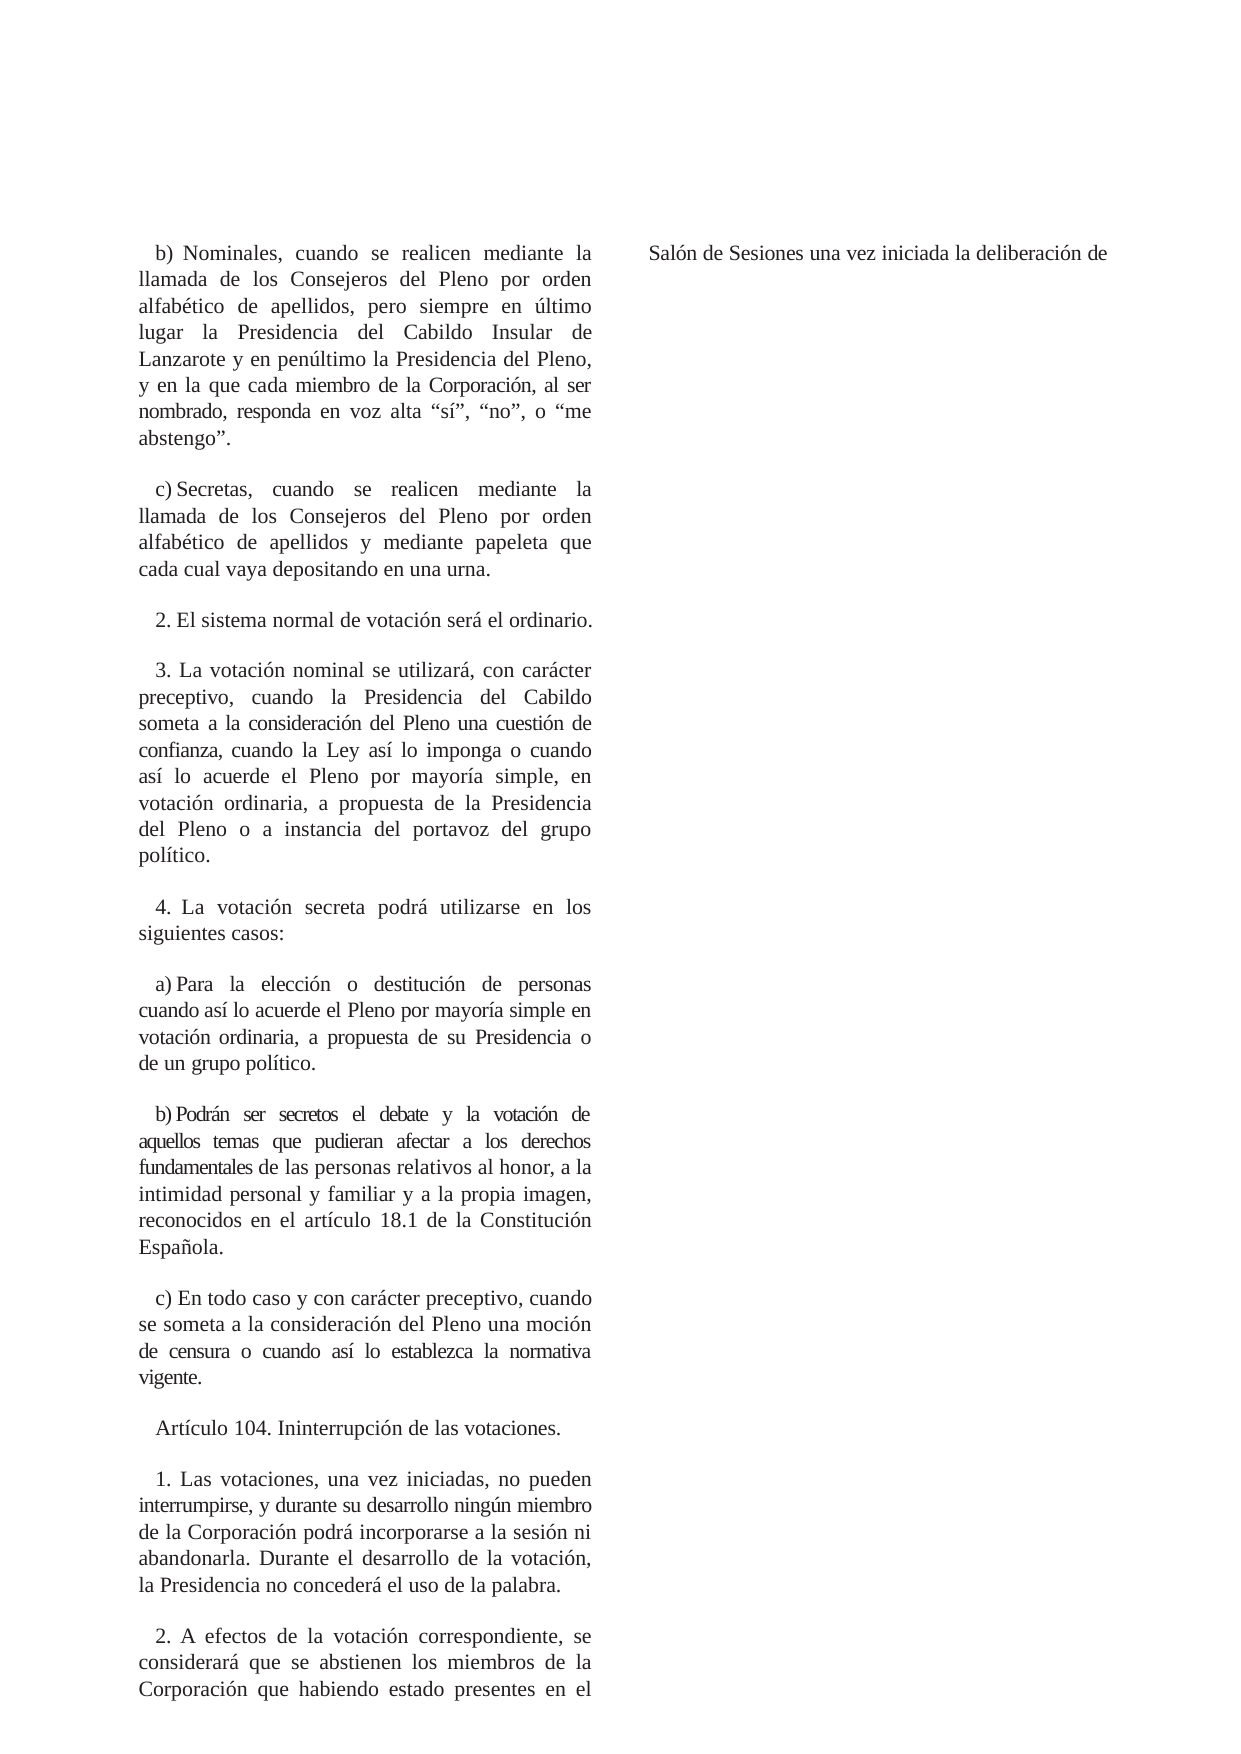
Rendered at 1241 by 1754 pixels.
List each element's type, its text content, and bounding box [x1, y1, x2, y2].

list Secretas, cuando se realicen mediante la llamada de los Consejeros del Pleno por orden alfabético de apellidos y mediante papeleta que cada cual vaya depositando en una urna. [138, 476, 592, 581]
list Nominales, cuando se realicen mediante la llamada de los Consejeros del Pleno por orden alfabético de apellidos, pero siempre en último lugar la Presidencia del Cabildo Insular de Lanzarote y en penúltimo la Presidencia del Pleno, y en la que cada miembro de la Corporación, al ser nombrado, responda en voz alta “sí”, “no”, o “me abstengo”. [138, 240, 592, 450]
list Las votaciones, una vez iniciadas, no pueden interrumpirse, y durante su desarrollo ningún miembro de la Corporación podrá incorporarse a la sesión ni abandonarla. Durante el desarrollo de la votación, la Presidencia no concederá el uso de la palabra. [138, 1466, 592, 1597]
list En todo caso y con carácter preceptivo, cuando se someta a la consideración del Pleno una moción de censura o cuando así lo establezca la normativa vigente. [138, 1285, 592, 1389]
list El sistema normal de votación será el ordinario. [155, 607, 596, 632]
text Artículo 104. Ininterrupción de las votaciones. [155, 1415, 596, 1440]
list La votación nominal se utilizará, con carácter preceptivo, cuando la Presidencia del Cabildo someta a la consideración del Pleno una cuestión de confianza, cuando la Ley así lo imponga o cuando así lo acuerde el Pleno por mayoría simple, en votación ordinaria, a propuesta de la Presidencia del Pleno o a instancia del portavoz del grupo político. [138, 657, 592, 868]
list La votación secreta podrá utilizarse en los siguientes casos: [138, 894, 592, 945]
list Podrán ser secretos el debate y la votación de aquellos temas que pudieran afectar a los derechos fundamentales de las personas relativos al honor, a la intimidad personal y familiar y a la propia imagen, reconocidos en el artículo 18.1 de la Constitución Española. [138, 1101, 592, 1259]
list Salón de Sesiones una vez iniciada la deliberación de [648, 240, 1109, 265]
list A efectos de la votación correspondiente, se considerará que se abstienen los miembros de la Corporación que habiendo estado presentes en el [138, 1623, 592, 1701]
list Para la elección o destitución de personas cuando así lo acuerde el Pleno por mayoría simple en votación ordinaria, a propuesta de su Presidencia o de un grupo político. [138, 971, 592, 1076]
